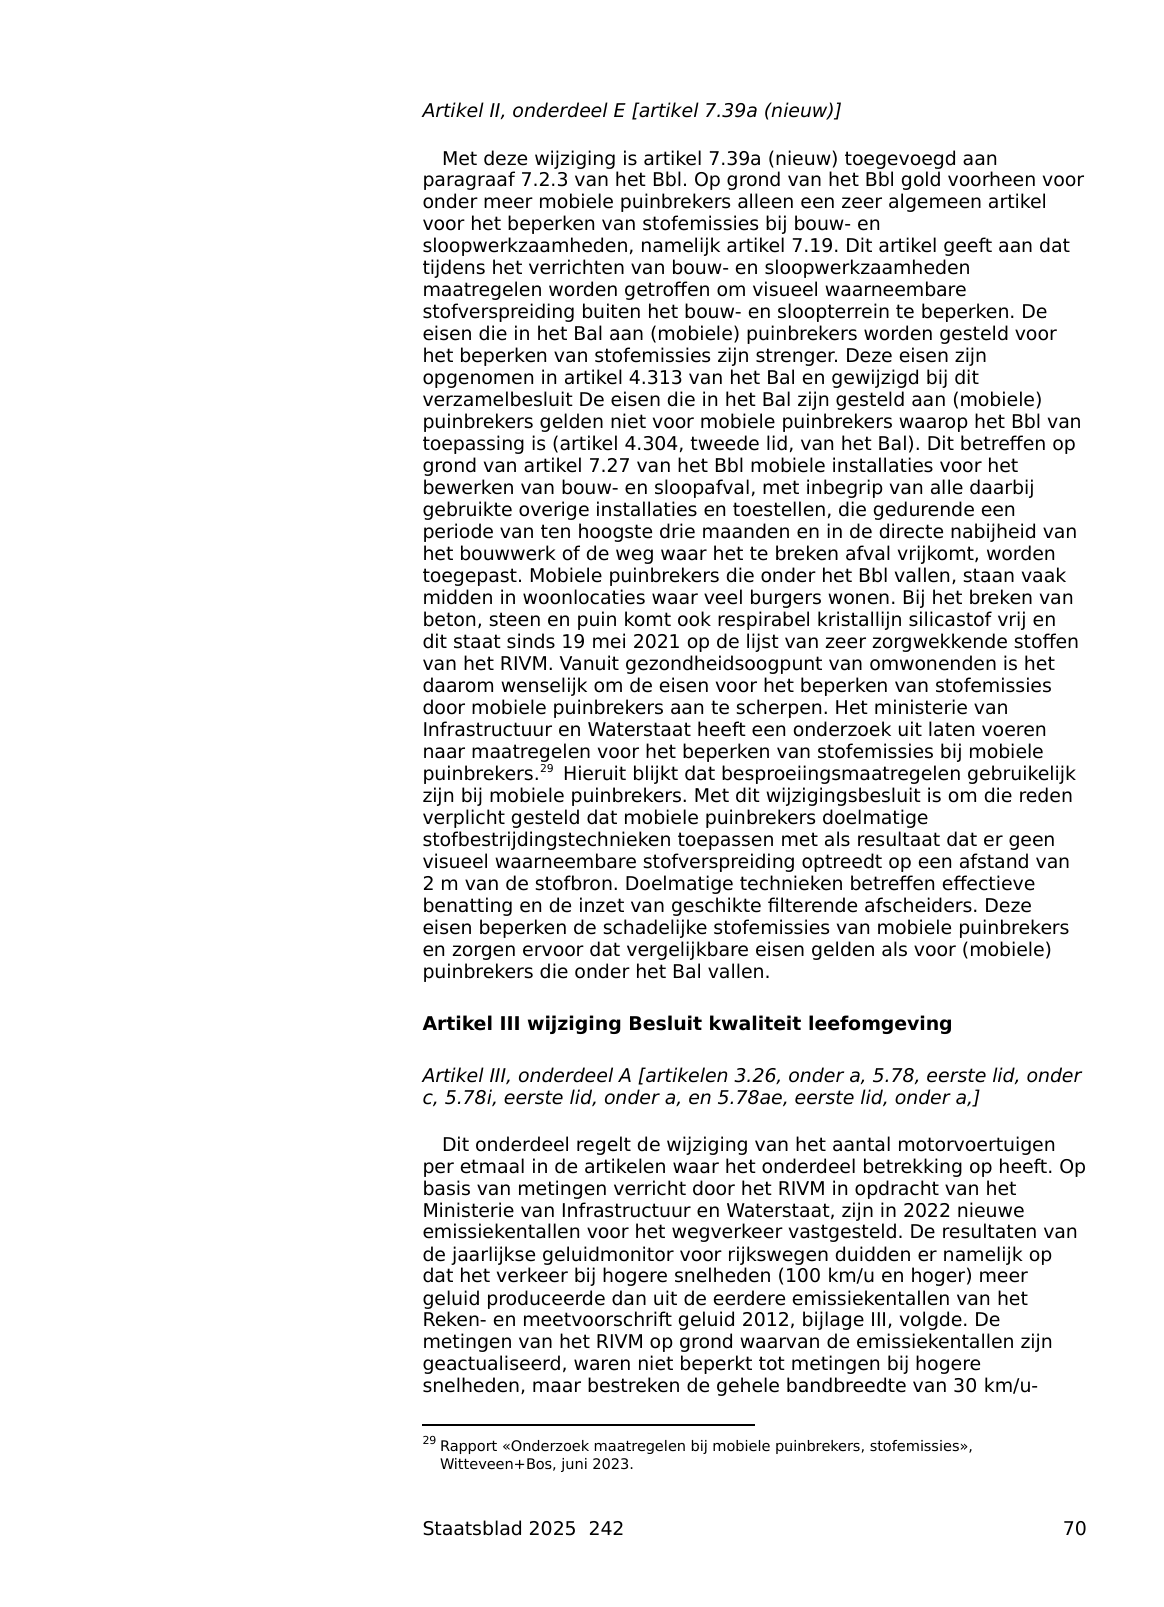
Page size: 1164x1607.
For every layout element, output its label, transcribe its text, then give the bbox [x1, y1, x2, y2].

text Rapport «Onderzoek maatregelen bij mobiele puinbrekers, stofemissies», Witteveen+Bos, juni 2023. [422, 1434, 1087, 1473]
text Dit onderdeel regelt de wijziging van het aantal motorvoertuigen per etmaal in de artikelen waar het onderdeel betrekking op heeft. Op basis van metingen verricht door het RIVM in opdracht van het Ministerie van Infrastructuur en Waterstaat, zijn in 2022 nieuwe emissiekentallen voor het wegverkeer vastgesteld. De resultaten van de jaarlijkse geluidmonitor voor rijkswegen duidden er namelijk op dat het verkeer bij hogere snelheden (100 km/u en hoger) meer geluid produceerde dan uit de eerdere emissiekentallen van het Reken- en meetvoorschrift geluid 2012, bijlage III, volgde. De metingen van het RIVM op grond waarvan de emissiekentallen zijn geactualiseerd, waren niet beperkt tot metingen bij hogere snelheden, maar bestreken de gehele bandbreedte van 30 km/u- [422, 1133, 1087, 1397]
subtitle Artikel III, onderdeel A [artikelen 3.26, onder a, 5.78, eerste lid, onder c, 5.78i, eerste lid, onder a, en 5.78ae, eerste lid, onder a,] [422, 1064, 1087, 1108]
text Met deze wijziging is artikel 7.39a (nieuw) toegevoegd aan paragraaf 7.2.3 van het Bbl. Op grond van het Bbl gold voorheen voor onder meer mobiele puinbrekers alleen een zeer algemeen artikel voor het beperken van stofemissies bij bouw- en sloopwerkzaamheden, namelijk artikel 7.19. Dit artikel geeft aan dat tijdens het verrichten van bouw- en sloopwerkzaamheden maatregelen worden getroffen om visueel waarneembare stofverspreiding buiten het bouw- en sloopterrein te beperken. De eisen die in het Bal aan (mobiele) puinbrekers worden gesteld voor het beperken van stofemissies zijn strenger. Deze eisen zijn opgenomen in artikel 4.313 van het Bal en gewijzigd bij dit verzamelbesluit De eisen die in het Bal zijn gesteld aan (mobiele) puinbrekers gelden niet voor mobiele puinbrekers waarop het Bbl van toepassing is (artikel 4.304, tweede lid, van het Bal). Dit betreffen op grond van artikel 7.27 van het Bbl mobiele installaties voor het bewerken van bouw- en sloopafval, met inbegrip van alle daarbij gebruikte overige installaties en toestellen, die gedurende een periode van ten hoogste drie maanden en in de directe nabijheid van het bouwwerk of de weg waar het te breken afval vrijkomt, worden toegepast. Mobiele puinbrekers die onder het Bbl vallen, staan vaak midden in woonlocaties waar veel burgers wonen. Bij het breken van beton, steen en puin komt ook respirabel kristallijn silicastof vrij en dit staat sinds 19 mei 2021 op de lijst van zeer zorgwekkende stoffen van het RIVM. Vanuit gezondheidsoogpunt van omwonenden is het daarom wenselijk om de eisen voor het beperken van stofemissies door mobiele puinbrekers aan te scherpen. Het ministerie van Infrastructuur en Waterstaat heeft een onderzoek uit laten voeren naar maatregelen voor het beperken van stofemissies bij mobiele puinbrekers. Hieruit blijkt dat besproeiingsmaatregelen gebruikelijk zijn bij mobiele puinbrekers. Met dit wijzigingsbesluit is om die reden verplicht gesteld dat mobiele puinbrekers doelmatige stofbestrijdingstechnieken toepassen met als resultaat dat er geen visueel waarneembare stofverspreiding optreedt op een afstand van 2 m van de stofbron. Doelmatige technieken betreffen effectieve benatting en de inzet van geschikte filterende afscheiders. Deze eisen beperken de schadelijke stofemissies van mobiele puinbrekers en zorgen ervoor dat vergelijkbare eisen gelden als voor (mobiele) puinbrekers die onder het Bal vallen. [422, 147, 1087, 983]
subtitle Artikel II, onderdeel E [artikel 7.39a (nieuw)] [422, 100, 1087, 122]
subtitle Artikel III wijziging Besluit kwaliteit leefomgeving [422, 1013, 1087, 1034]
